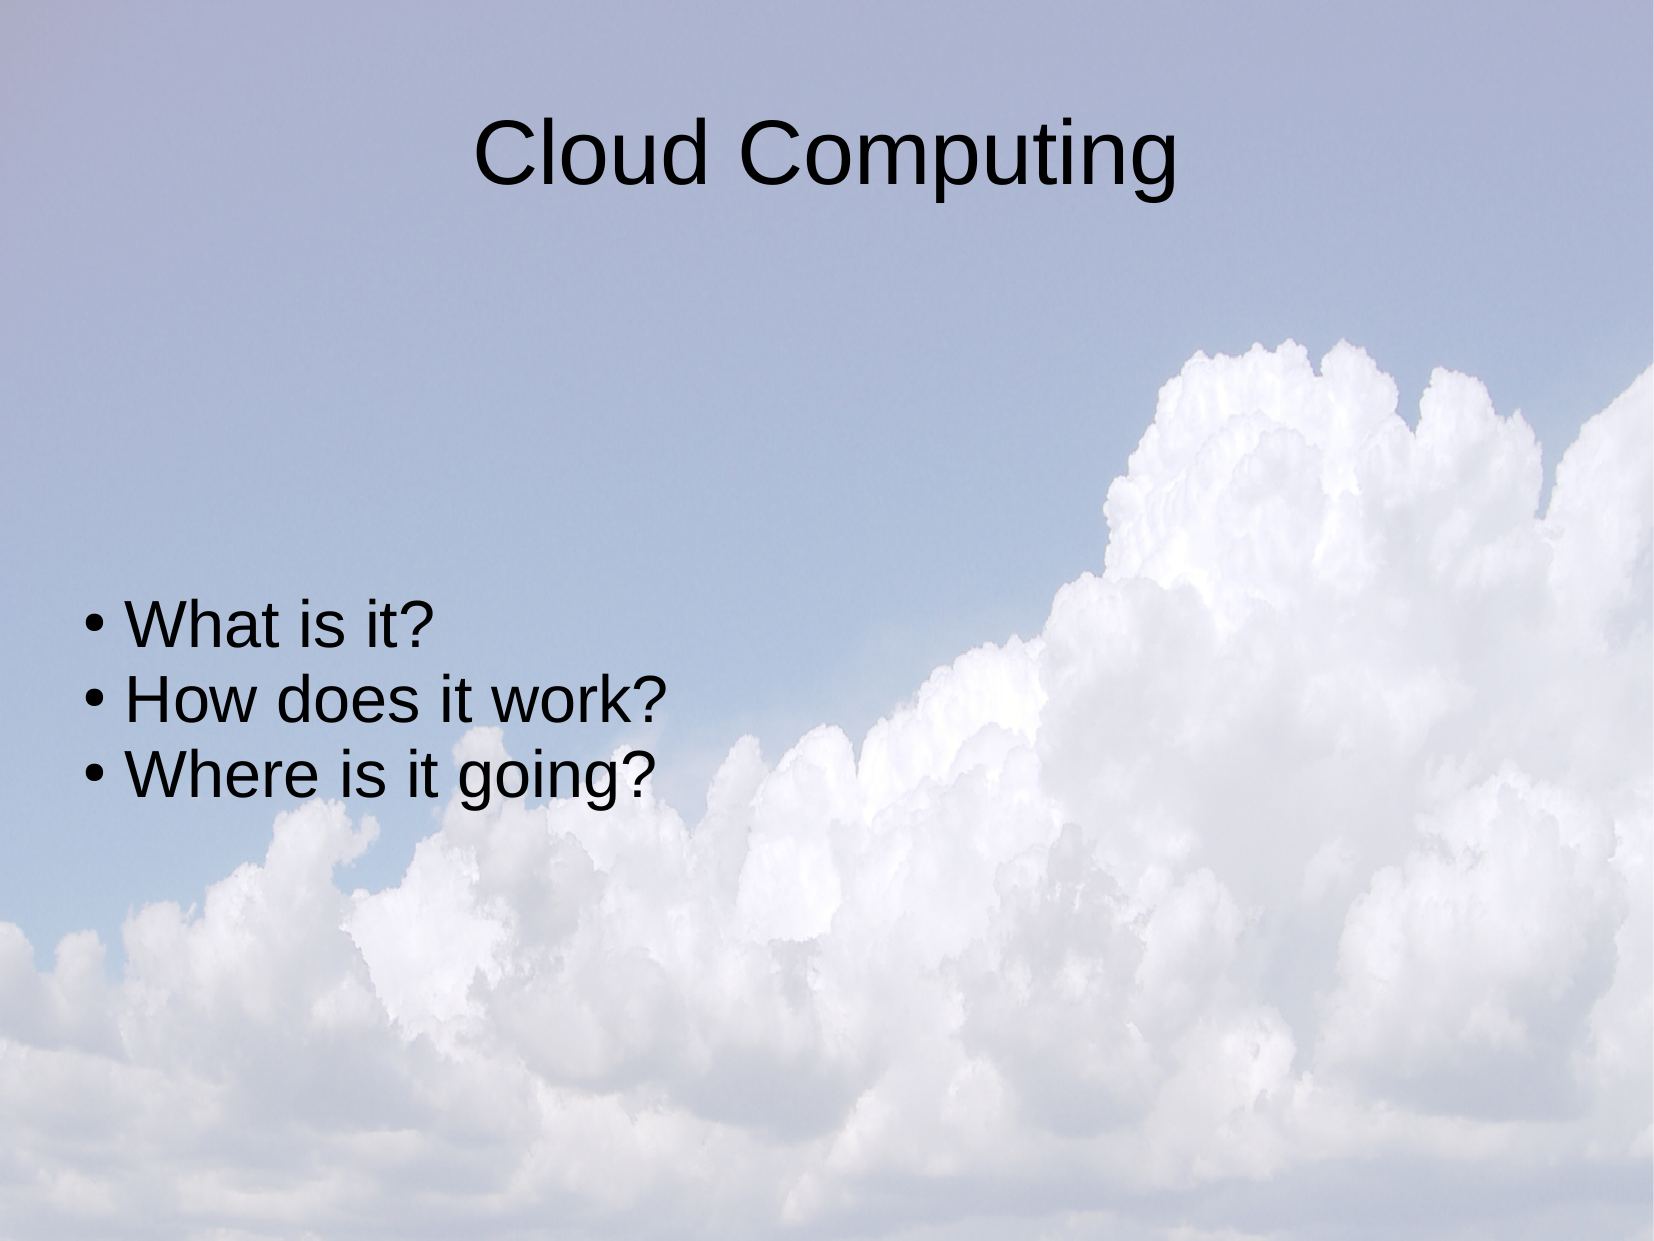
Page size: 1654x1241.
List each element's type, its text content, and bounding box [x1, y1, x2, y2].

subtitle What is it? How does it work? Where is it going? [82, 290, 1571, 1109]
picture [0, 0, 1654, 1241]
title Cloud Computing [82, 49, 1571, 257]
